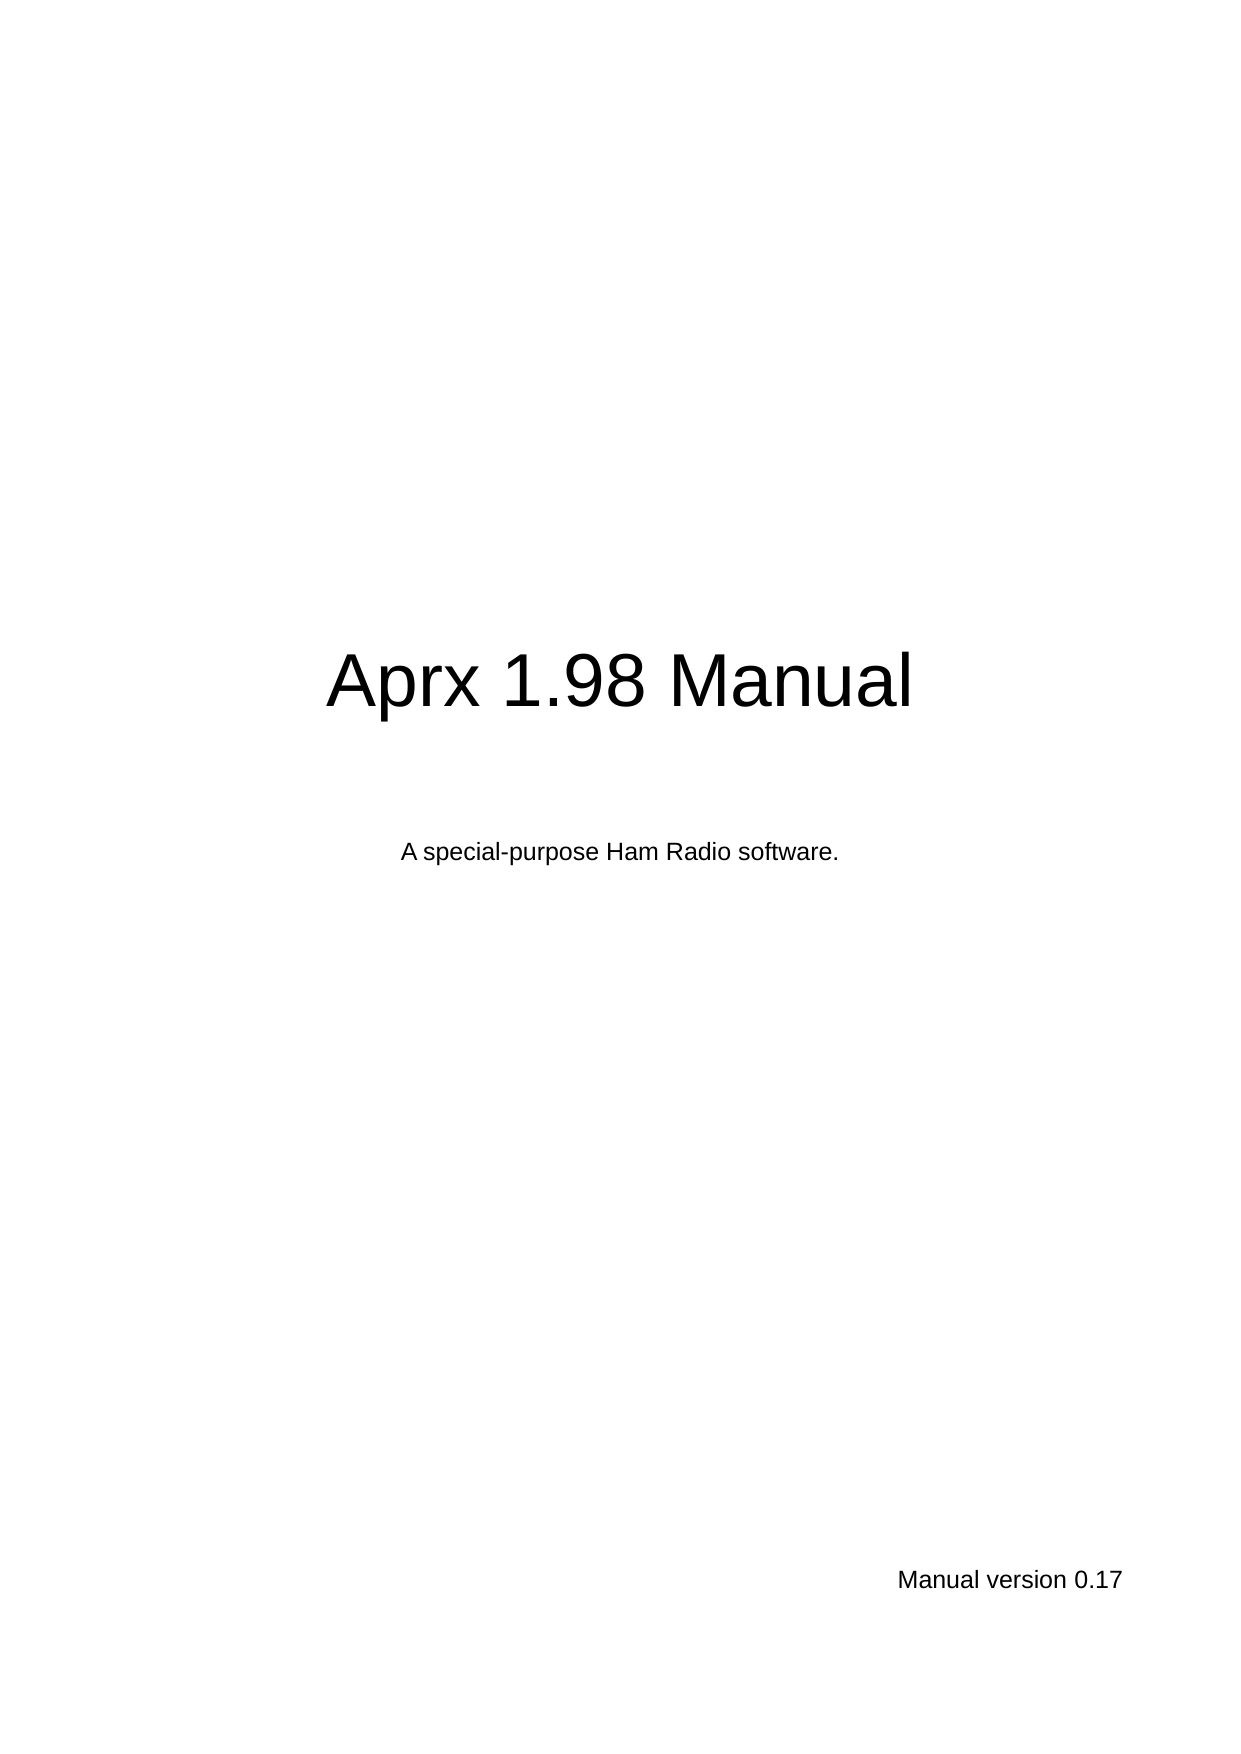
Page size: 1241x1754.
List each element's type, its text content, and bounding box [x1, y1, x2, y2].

text A special-purpose Ham Radio software. [118, 837, 1122, 866]
text Aprx 1.98 Manual [118, 636, 1122, 722]
text Manual version 0.17 [118, 1566, 1123, 1594]
